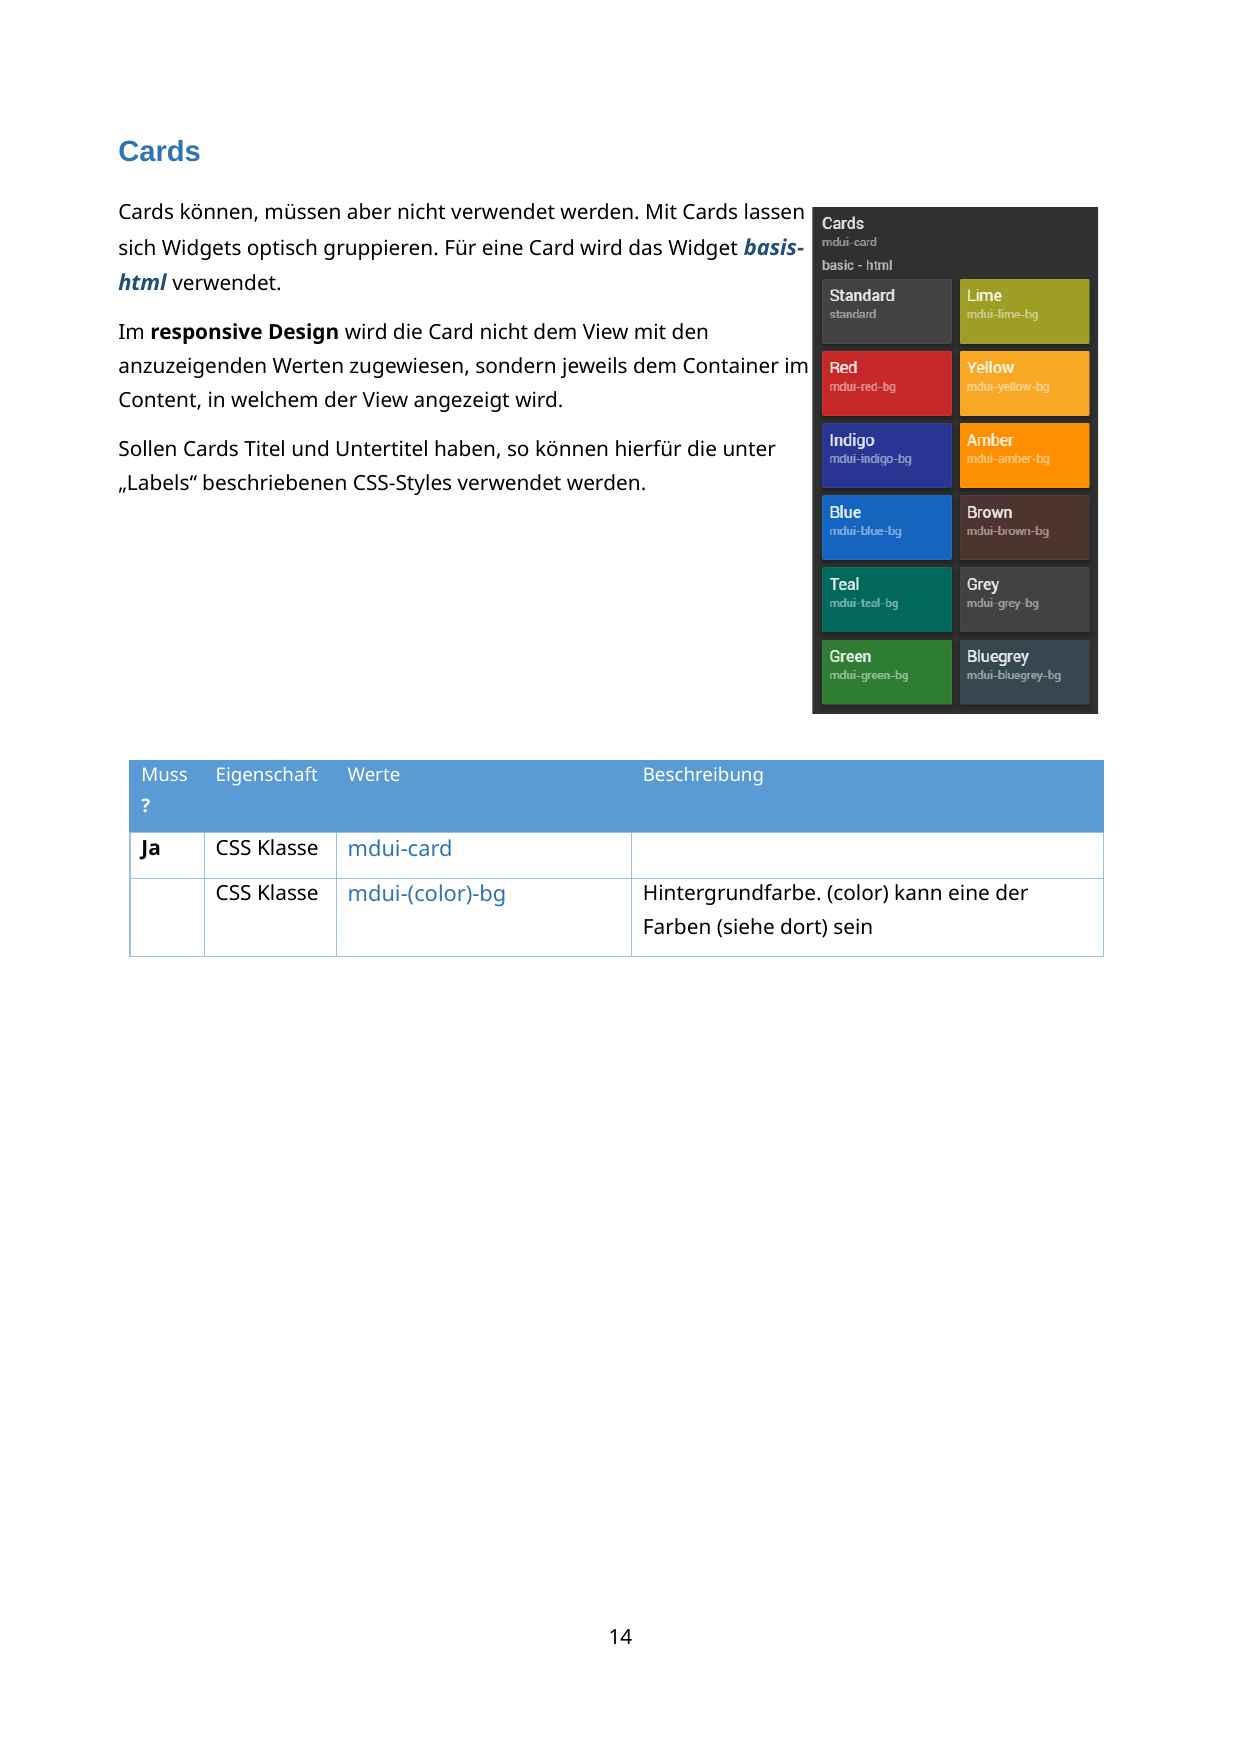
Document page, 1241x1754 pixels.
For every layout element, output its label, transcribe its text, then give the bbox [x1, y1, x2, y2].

table_cell Hintergrundfarbe. (color) kann eine der Farben (siehe dort) sein [632, 879, 1103, 956]
picture [812, 207, 1099, 714]
table_cell mdui-card [337, 833, 631, 877]
text Sollen Cards Titel und Untertitel haben, so können hierfür die unter „Labels“ beschriebenen CSS-Styles verwendet werden. [118, 434, 812, 497]
table_cell [131, 879, 204, 956]
table_header Eigenschaft [204, 761, 336, 832]
table_cell mdui-(color)-bg [337, 879, 631, 956]
table_header Beschreibung [631, 761, 1103, 832]
subtitle Cards [118, 134, 1122, 168]
table_header Werte [336, 761, 631, 832]
table_cell CSS Klasse [205, 879, 336, 956]
text Cards können, müssen aber nicht verwendet werden. Mit Cards lassen sich Widgets optisch gruppieren. Für eine Card wird das Widget basis-html verwendet. [118, 197, 1122, 297]
table_cell [632, 833, 1103, 877]
table_cell Ja [131, 833, 204, 877]
table_header Muss? [131, 761, 204, 832]
text Im responsive Design wird die Card nicht dem View mit den anzuzeigenden Werten zugewiesen, sondern jeweils dem Container im Content, in welchem der View angezeigt wird. [118, 317, 812, 414]
table_cell CSS Klasse [205, 833, 336, 877]
